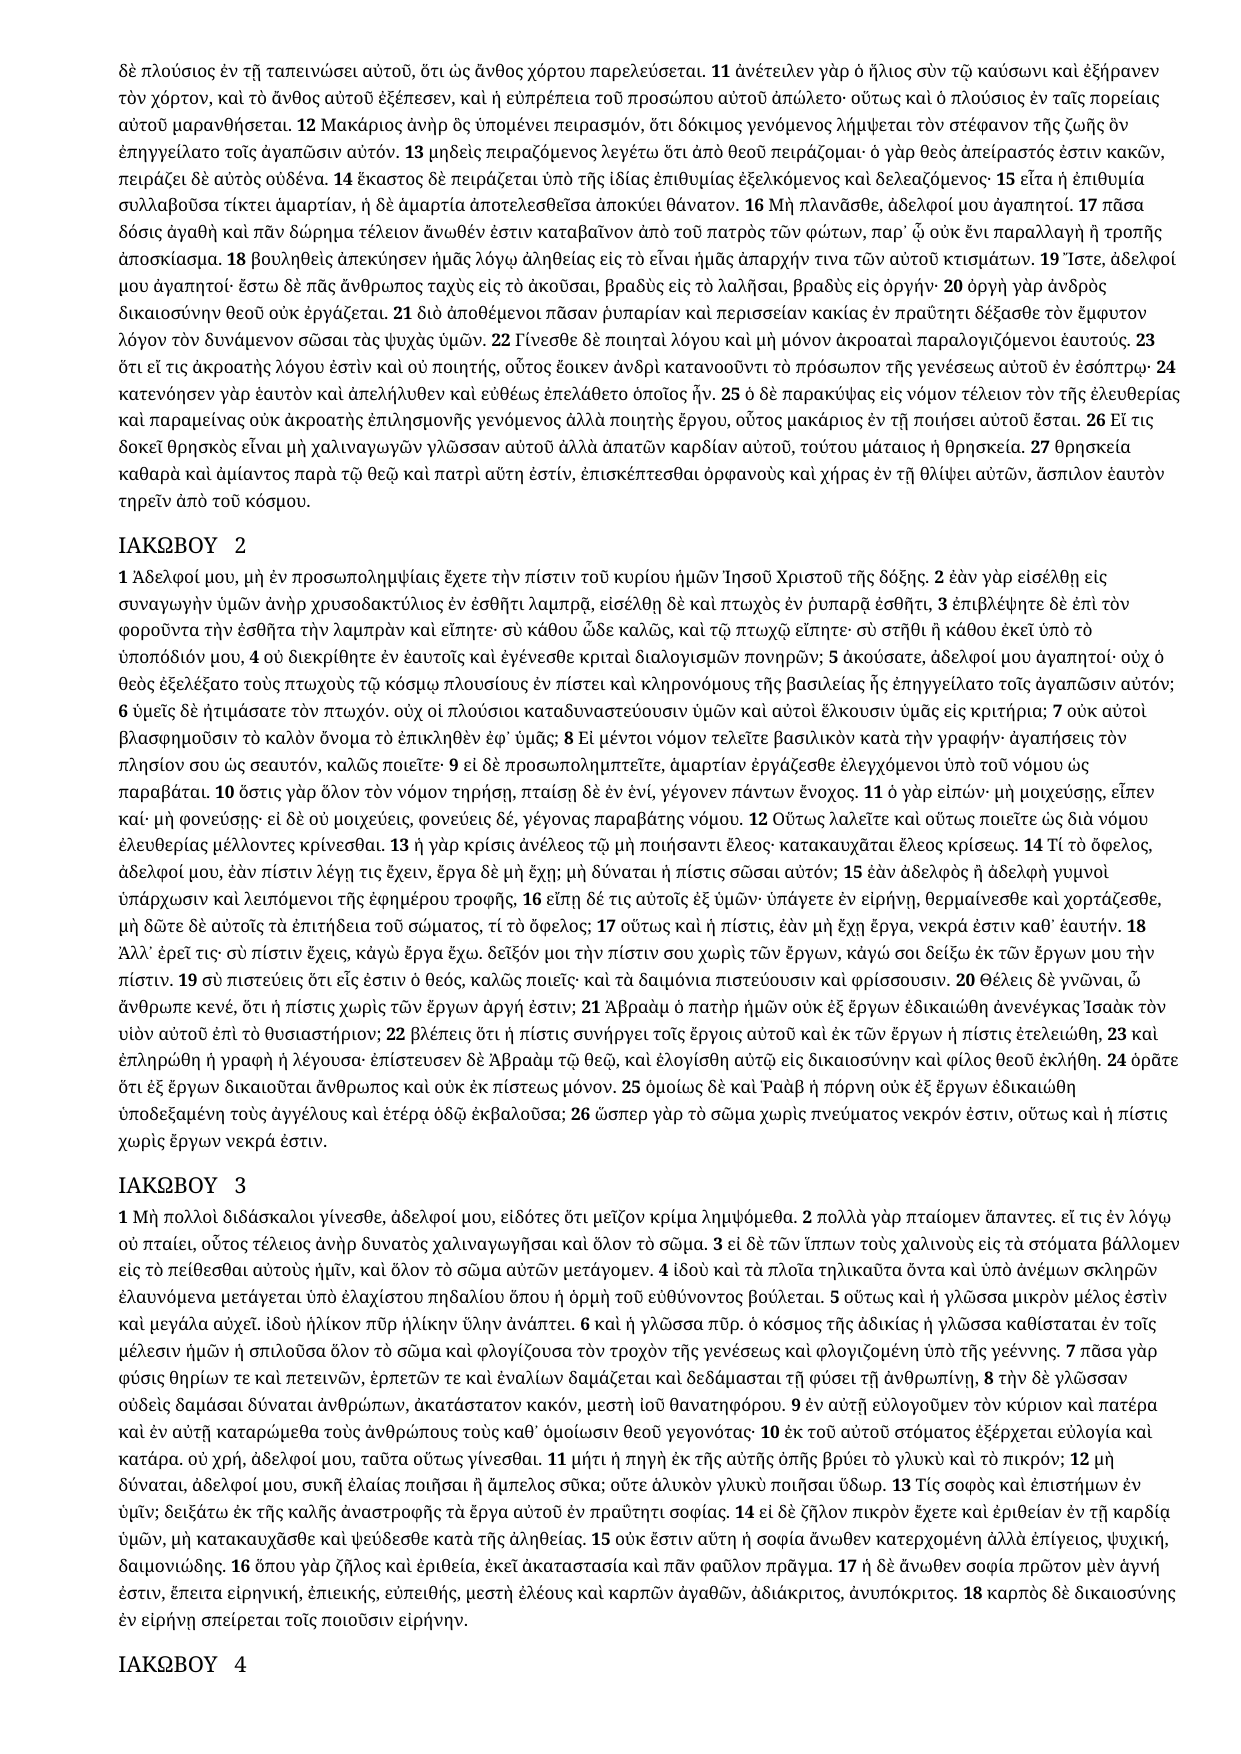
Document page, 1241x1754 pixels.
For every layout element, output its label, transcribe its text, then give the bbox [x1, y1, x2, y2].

text δὲ πλούσιος ἐν τῇ ταπεινώσει αὐτοῦ, ὅτι ὡς ἄνθος χόρτου παρελεύσεται. 11 ἀνέτειλεν γὰρ ὁ ἥλιος σὺν τῷ καύσωνι καὶ ἐξήρανεν τὸν χόρτον, καὶ τὸ ἄνθος αὐτοῦ ἐξέπεσεν, καὶ ἡ εὐπρέπεια τοῦ προσώπου αὐτοῦ ἀπώλετο· οὕτως καὶ ὁ πλούσιος ἐν ταῖς πορείαις αὐτοῦ μαρανθήσεται. 12 Μακάριος ἀνὴρ ὃς ὑπομένει πειρασμόν, ὅτι δόκιμος γενόμενος λήμψεται τὸν στέφανον τῆς ζωῆς ὃν ἐπηγγείλατο τοῖς ἀγαπῶσιν αὐτόν. 13 μηδεὶς πειραζόμενος λεγέτω ὅτι ἀπὸ θεοῦ πειράζομαι· ὁ γὰρ θεὸς ἀπείραστός ἐστιν κακῶν, πειράζει δὲ αὐτὸς οὐδένα. 14 ἕκαστος δὲ πειράζεται ὑπὸ τῆς ἰδίας ἐπιθυμίας ἐξελκόμενος καὶ δελεαζόμενος· 15 εἶτα ἡ ἐπιθυμία συλλαβοῦσα τίκτει ἁμαρτίαν, ἡ δὲ ἁμαρτία ἀποτελεσθεῖσα ἀποκύει θάνατον. 16 Μὴ πλανᾶσθε, ἀδελφοί μου ἀγαπητοί. 17 πᾶσα δόσις ἀγαθὴ καὶ πᾶν δώρημα τέλειον ἄνωθέν ἐστιν καταβαῖνον ἀπὸ τοῦ πατρὸς τῶν φώτων, παρ᾽ ᾧ οὐκ ἔνι παραλλαγὴ ἢ τροπῆς ἀποσκίασμα. 18 βουληθεὶς ἀπεκύησεν ἡμᾶς λόγῳ ἀληθείας εἰς τὸ εἶναι ἡμᾶς ἀπαρχήν τινα τῶν αὐτοῦ κτισμάτων. 19 Ἴστε, ἀδελφοί μου ἀγαπητοί· ἔστω δὲ πᾶς ἄνθρωπος ταχὺς εἰς τὸ ἀκοῦσαι, βραδὺς εἰς τὸ λαλῆσαι, βραδὺς εἰς ὀργήν· 20 ὀργὴ γὰρ ἀνδρὸς δικαιοσύνην θεοῦ οὐκ ἐργάζεται. 21 διὸ ἀποθέμενοι πᾶσαν ῥυπαρίαν καὶ περισσείαν κακίας ἐν πραΰτητι δέξασθε τὸν ἔμφυτον λόγον τὸν δυνάμενον σῶσαι τὰς ψυχὰς ὑμῶν. 22 Γίνεσθε δὲ ποιηταὶ λόγου καὶ μὴ μόνον ἀκροαταὶ παραλογιζόμενοι ἑαυτούς. 23 ὅτι εἴ τις ἀκροατὴς λόγου ἐστὶν καὶ οὐ ποιητής, οὗτος ἔοικεν ἀνδρὶ κατανοοῦντι τὸ πρόσωπον τῆς γενέσεως αὐτοῦ ἐν ἐσόπτρῳ· 24 κατενόησεν γὰρ ἑαυτὸν καὶ ἀπελήλυθεν καὶ εὐθέως ἐπελάθετο ὁποῖος ἦν. 25 ὁ δὲ παρακύψας εἰς νόμον τέλειον τὸν τῆς ἐλευθερίας καὶ παραμείνας οὐκ ἀκροατὴς ἐπιλησμονῆς γενόμενος ἀλλὰ ποιητὴς ἔργου, οὗτος μακάριος ἐν τῇ ποιήσει αὐτοῦ ἔσται. 26 Εἴ τις δοκεῖ θρησκὸς εἶναι μὴ χαλιναγωγῶν γλῶσσαν αὐτοῦ ἀλλὰ ἀπατῶν καρδίαν αὐτοῦ, τούτου μάταιος ἡ θρησκεία. 27 θρησκεία καθαρὰ καὶ ἀμίαντος παρὰ τῷ θεῷ καὶ πατρὶ αὕτη ἐστίν, ἐπισκέπτεσθαι ὀρφανοὺς καὶ χήρας ἐν τῇ θλίψει αὐτῶν, ἄσπιλον ἑαυτὸν τηρεῖν ἀπὸ τοῦ κόσμου. [118, 59, 1181, 512]
text ΙΑΚΩΒΟΥ 2 [118, 531, 1181, 560]
text 1 Μὴ πολλοὶ διδάσκαλοι γίνεσθε, ἀδελφοί μου, εἰδότες ὅτι μεῖζον κρίμα λημψόμεθα. 2 πολλὰ γὰρ πταίομεν ἅπαντες. εἴ τις ἐν λόγῳ οὐ πταίει, οὗτος τέλειος ἀνὴρ δυνατὸς χαλιναγωγῆσαι καὶ ὅλον τὸ σῶμα. 3 εἰ δὲ τῶν ἵππων τοὺς χαλινοὺς εἰς τὰ στόματα βάλλομεν εἰς τὸ πείθεσθαι αὐτοὺς ἡμῖν, καὶ ὅλον τὸ σῶμα αὐτῶν μετάγομεν. 4 ἰδοὺ καὶ τὰ πλοῖα τηλικαῦτα ὄντα καὶ ὑπὸ ἀνέμων σκληρῶν ἐλαυνόμενα μετάγεται ὑπὸ ἐλαχίστου πηδαλίου ὅπου ἡ ὁρμὴ τοῦ εὐθύνοντος βούλεται. 5 οὕτως καὶ ἡ γλῶσσα μικρὸν μέλος ἐστὶν καὶ μεγάλα αὐχεῖ. ἰδοὺ ἡλίκον πῦρ ἡλίκην ὕλην ἀνάπτει. 6 καὶ ἡ γλῶσσα πῦρ. ὁ κόσμος τῆς ἀδικίας ἡ γλῶσσα καθίσταται ἐν τοῖς μέλεσιν ἡμῶν ἡ σπιλοῦσα ὅλον τὸ σῶμα καὶ φλογίζουσα τὸν τροχὸν τῆς γενέσεως καὶ φλογιζομένη ὑπὸ τῆς γεέννης. 7 πᾶσα γὰρ φύσις θηρίων τε καὶ πετεινῶν, ἑρπετῶν τε καὶ ἐναλίων δαμάζεται καὶ δεδάμασται τῇ φύσει τῇ ἀνθρωπίνῃ, 8 τὴν δὲ γλῶσσαν οὐδεὶς δαμάσαι δύναται ἀνθρώπων, ἀκατάστατον κακόν, μεστὴ ἰοῦ θανατηφόρου. 9 ἐν αὐτῇ εὐλογοῦμεν τὸν κύριον καὶ πατέρα καὶ ἐν αὐτῇ καταρώμεθα τοὺς ἀνθρώπους τοὺς καθ᾽ ὁμοίωσιν θεοῦ γεγονότας· 10 ἐκ τοῦ αὐτοῦ στόματος ἐξέρχεται εὐλογία καὶ κατάρα. οὐ χρή, ἀδελφοί μου, ταῦτα οὕτως γίνεσθαι. 11 μήτι ἡ πηγὴ ἐκ τῆς αὐτῆς ὀπῆς βρύει τὸ γλυκὺ καὶ τὸ πικρόν; 12 μὴ δύναται, ἀδελφοί μου, συκῆ ἐλαίας ποιῆσαι ἢ ἄμπελος σῦκα; οὔτε ἁλυκὸν γλυκὺ ποιῆσαι ὕδωρ. 13 Τίς σοφὸς καὶ ἐπιστήμων ἐν ὑμῖν; δειξάτω ἐκ τῆς καλῆς ἀναστροφῆς τὰ ἔργα αὐτοῦ ἐν πραΰτητι σοφίας. 14 εἰ δὲ ζῆλον πικρὸν ἔχετε καὶ ἐριθείαν ἐν τῇ καρδίᾳ ὑμῶν, μὴ κατακαυχᾶσθε καὶ ψεύδεσθε κατὰ τῆς ἀληθείας. 15 οὐκ ἔστιν αὕτη ἡ σοφία ἄνωθεν κατερχομένη ἀλλὰ ἐπίγειος, ψυχική, δαιμονιώδης. 16 ὅπου γὰρ ζῆλος καὶ ἐριθεία, ἐκεῖ ἀκαταστασία καὶ πᾶν φαῦλον πρᾶγμα. 17 ἡ δὲ ἄνωθεν σοφία πρῶτον μὲν ἁγνή ἐστιν, ἔπειτα εἰρηνική, ἐπιεικής, εὐπειθής, μεστὴ ἐλέους καὶ καρπῶν ἀγαθῶν, ἀδιάκριτος, ἀνυπόκριτος. 18 καρπὸς δὲ δικαιοσύνης ἐν εἰρήνῃ σπείρεται τοῖς ποιοῦσιν εἰρήνην. [118, 1205, 1181, 1631]
text 1 Ἀδελφοί μου, μὴ ἐν προσωπολημψίαις ἔχετε τὴν πίστιν τοῦ κυρίου ἡμῶν Ἰησοῦ Χριστοῦ τῆς δόξης. 2 ἐὰν γὰρ εἰσέλθῃ εἰς συναγωγὴν ὑμῶν ἀνὴρ χρυσοδακτύλιος ἐν ἐσθῆτι λαμπρᾷ, εἰσέλθῃ δὲ καὶ πτωχὸς ἐν ῥυπαρᾷ ἐσθῆτι, 3 ἐπιβλέψητε δὲ ἐπὶ τὸν φοροῦντα τὴν ἐσθῆτα τὴν λαμπρὰν καὶ εἴπητε· σὺ κάθου ὧδε καλῶς, καὶ τῷ πτωχῷ εἴπητε· σὺ στῆθι ἢ κάθου ἐκεῖ ὑπὸ τὸ ὑποπόδιόν μου, 4 οὐ διεκρίθητε ἐν ἑαυτοῖς καὶ ἐγένεσθε κριταὶ διαλογισμῶν πονηρῶν; 5 ἀκούσατε, ἀδελφοί μου ἀγαπητοί· οὐχ ὁ θεὸς ἐξελέξατο τοὺς πτωχοὺς τῷ κόσμῳ πλουσίους ἐν πίστει καὶ κληρονόμους τῆς βασιλείας ἧς ἐπηγγείλατο τοῖς ἀγαπῶσιν αὐτόν; 6 ὑμεῖς δὲ ἠτιμάσατε τὸν πτωχόν. οὐχ οἱ πλούσιοι καταδυναστεύουσιν ὑμῶν καὶ αὐτοὶ ἕλκουσιν ὑμᾶς εἰς κριτήρια; 7 οὐκ αὐτοὶ βλασφημοῦσιν τὸ καλὸν ὄνομα τὸ ἐπικληθὲν ἐφ᾽ ὑμᾶς; 8 Εἰ μέντοι νόμον τελεῖτε βασιλικὸν κατὰ τὴν γραφήν· ἀγαπήσεις τὸν πλησίον σου ὡς σεαυτόν, καλῶς ποιεῖτε· 9 εἰ δὲ προσωπολημπτεῖτε, ἁμαρτίαν ἐργάζεσθε ἐλεγχόμενοι ὑπὸ τοῦ νόμου ὡς παραβάται. 10 ὅστις γὰρ ὅλον τὸν νόμον τηρήσῃ, πταίσῃ δὲ ἐν ἑνί, γέγονεν πάντων ἔνοχος. 11 ὁ γὰρ εἰπών· μὴ μοιχεύσῃς, εἶπεν καί· μὴ φονεύσῃς· εἰ δὲ οὐ μοιχεύεις, φονεύεις δέ, γέγονας παραβάτης νόμου. 12 Οὕτως λαλεῖτε καὶ οὕτως ποιεῖτε ὡς διὰ νόμου ἐλευθερίας μέλλοντες κρίνεσθαι. 13 ἡ γὰρ κρίσις ἀνέλεος τῷ μὴ ποιήσαντι ἔλεος· κατακαυχᾶται ἔλεος κρίσεως. 14 Τί τὸ ὄφελος, ἀδελφοί μου, ἐὰν πίστιν λέγῃ τις ἔχειν, ἔργα δὲ μὴ ἔχῃ; μὴ δύναται ἡ πίστις σῶσαι αὐτόν; 15 ἐὰν ἀδελφὸς ἢ ἀδελφὴ γυμνοὶ ὑπάρχωσιν καὶ λειπόμενοι τῆς ἐφημέρου τροφῆς, 16 εἴπῃ δέ τις αὐτοῖς ἐξ ὑμῶν· ὑπάγετε ἐν εἰρήνῃ, θερμαίνεσθε καὶ χορτάζεσθε, μὴ δῶτε δὲ αὐτοῖς τὰ ἐπιτήδεια τοῦ σώματος, τί τὸ ὄφελος; 17 οὕτως καὶ ἡ πίστις, ἐὰν μὴ ἔχῃ ἔργα, νεκρά ἐστιν καθ᾽ ἑαυτήν. 18 Ἀλλ᾽ ἐρεῖ τις· σὺ πίστιν ἔχεις, κἀγὼ ἔργα ἔχω. δεῖξόν μοι τὴν πίστιν σου χωρὶς τῶν ἔργων, κἀγώ σοι δείξω ἐκ τῶν ἔργων μου τὴν πίστιν. 19 σὺ πιστεύεις ὅτι εἷς ἐστιν ὁ θεός, καλῶς ποιεῖς· καὶ τὰ δαιμόνια πιστεύουσιν καὶ φρίσσουσιν. 20 Θέλεις δὲ γνῶναι, ὦ ἄνθρωπε κενέ, ὅτι ἡ πίστις χωρὶς τῶν ἔργων ἀργή ἐστιν; 21 Ἀβραὰμ ὁ πατὴρ ἡμῶν οὐκ ἐξ ἔργων ἐδικαιώθη ἀνενέγκας Ἰσαὰκ τὸν υἱὸν αὐτοῦ ἐπὶ τὸ θυσιαστήριον; 22 βλέπεις ὅτι ἡ πίστις συνήργει τοῖς ἔργοις αὐτοῦ καὶ ἐκ τῶν ἔργων ἡ πίστις ἐτελειώθη, 23 καὶ ἐπληρώθη ἡ γραφὴ ἡ λέγουσα· ἐπίστευσεν δὲ Ἀβραὰμ τῷ θεῷ, καὶ ἐλογίσθη αὐτῷ εἰς δικαιοσύνην καὶ φίλος θεοῦ ἐκλήθη. 24 ὁρᾶτε ὅτι ἐξ ἔργων δικαιοῦται ἄνθρωπος καὶ οὐκ ἐκ πίστεως μόνον. 25 ὁμοίως δὲ καὶ Ῥαὰβ ἡ πόρνη οὐκ ἐξ ἔργων ἐδικαιώθη ὑποδεξαμένη τοὺς ἀγγέλους καὶ ἑτέρᾳ ὁδῷ ἐκβαλοῦσα; 26 ὥσπερ γὰρ τὸ σῶμα χωρὶς πνεύματος νεκρόν ἐστιν, οὕτως καὶ ἡ πίστις χωρὶς ἔργων νεκρά ἐστιν. [118, 565, 1181, 1152]
text ΙΑΚΩΒΟΥ 4 [118, 1649, 1181, 1679]
text ΙΑΚΩΒΟΥ 3 [118, 1171, 1181, 1200]
